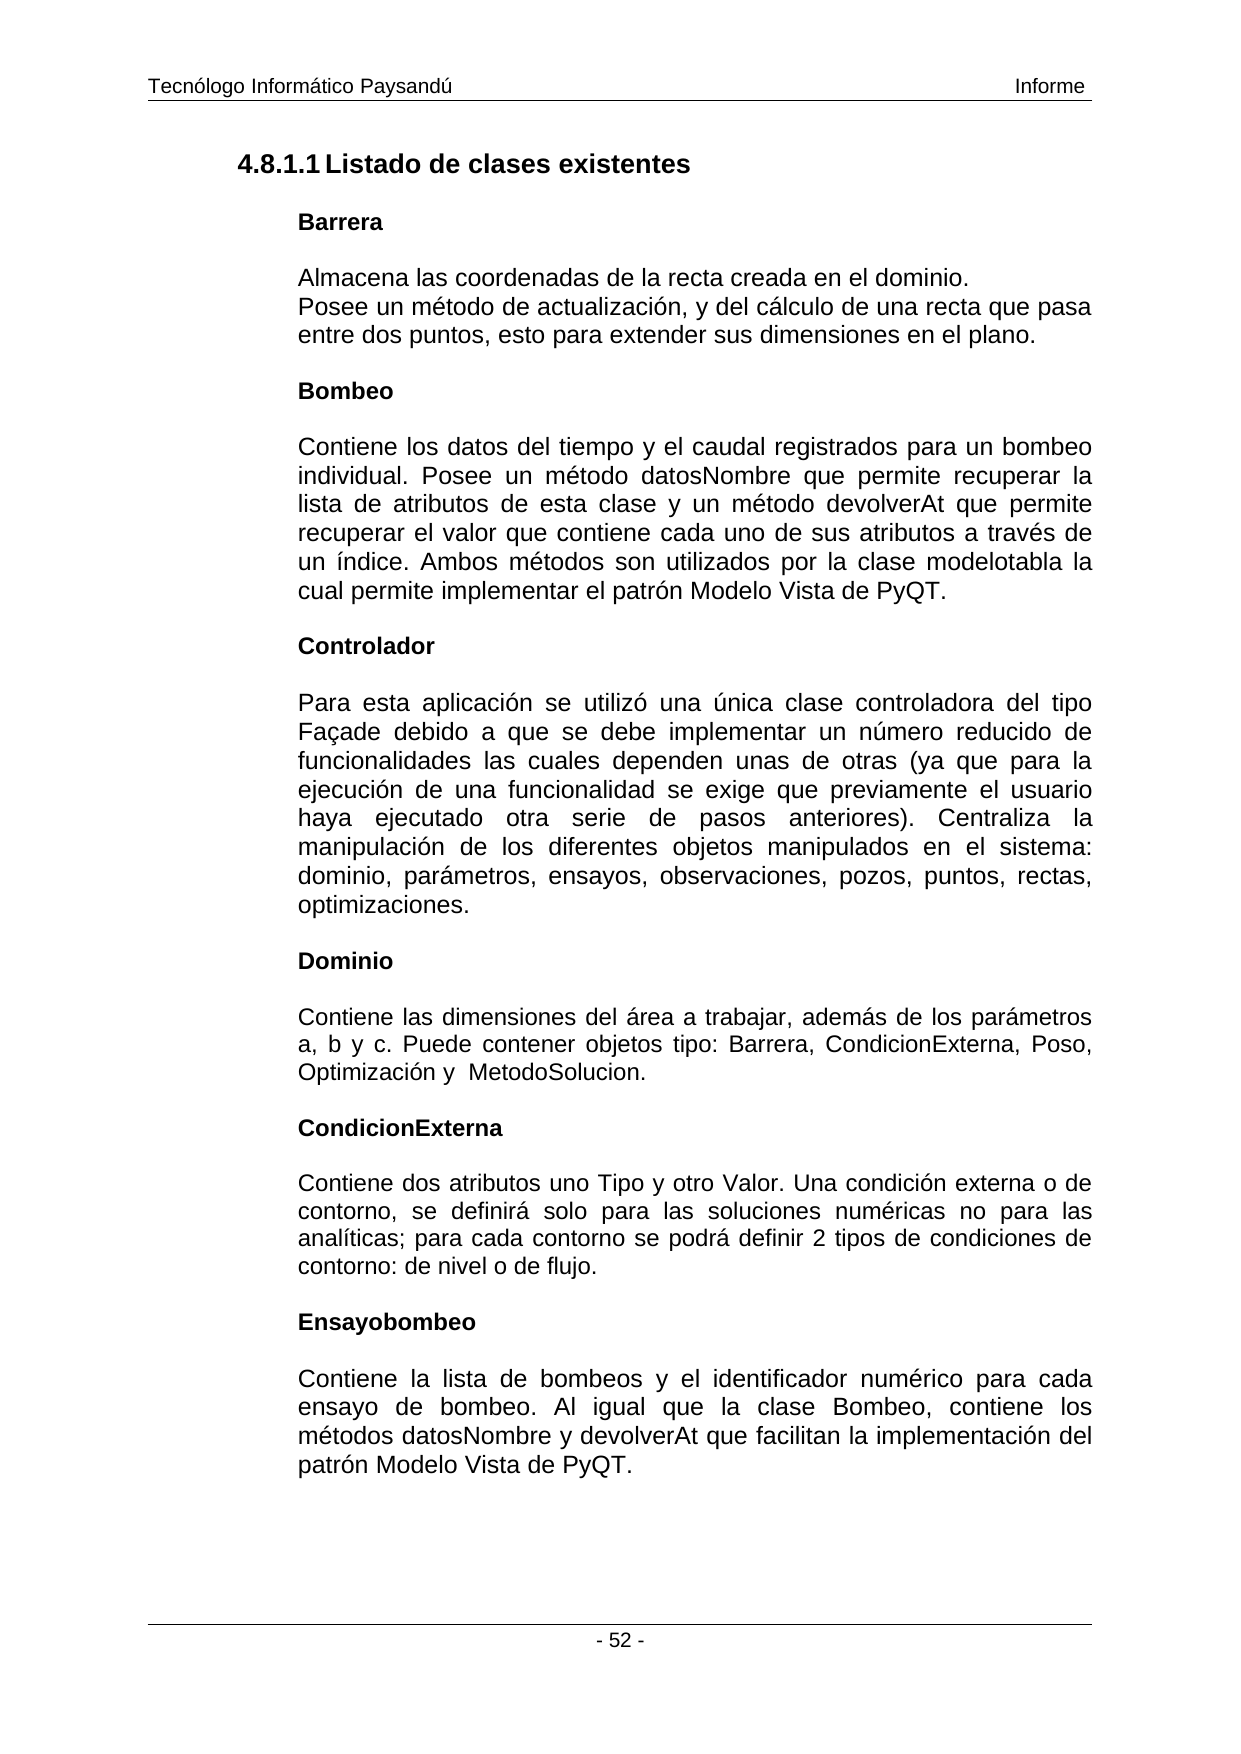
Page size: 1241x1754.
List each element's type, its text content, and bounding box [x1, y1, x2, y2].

text Posee un método de actualización, y del cálculo de una recta que pasa entre dos puntos, esto para extender sus dimensiones en el plano. [298, 292, 1092, 349]
text Bombeo [298, 377, 1092, 404]
subtitle Listado de clases existentes [237, 148, 1092, 179]
text Barrera [223, 208, 1092, 235]
text Contiene dos atributos uno Tipo y otro Valor. Una condición externa o de contorno, se definirá solo para las soluciones numéricas no para las analíticas; para cada contorno se podrá definir 2 tipos de condiciones de contorno: de nivel o de flujo. [298, 1169, 1092, 1279]
text CondicionExterna [298, 1114, 1092, 1142]
text Almacena las coordenadas de la recta creada en el dominio. [298, 263, 1092, 292]
text Ensayobombeo [298, 1308, 1092, 1336]
text Contiene los datos del tiempo y el caudal registrados para un bombeo individual. Posee un método datosNombre que permite recuperar la lista de atributos de esta clase y un método devolverAt que permite recuperar el valor que contiene cada uno de sus atributos a través de un índice. Ambos métodos son utilizados por la clase modelotabla la cual permite implementar el patrón Modelo Vista de PyQT. [298, 432, 1092, 604]
text Contiene la lista de bombeos y el identificador numérico para cada ensayo de bombeo. Al igual que la clase Bombeo, contiene los métodos datosNombre y devolverAt que facilitan la implementación del patrón Modelo Vista de PyQT. [298, 1363, 1092, 1478]
text Controlador [298, 632, 1092, 660]
text Dominio [298, 947, 1092, 975]
text Contiene las dimensiones del área a trabajar, además de los parámetros a, b y c. Puede contener objetos tipo: Barrera, CondicionExterna, Poso, Optimización y MetodoSolucion. [298, 1002, 1092, 1085]
text Para esta aplicación se utilizó una única clase controladora del tipo Façade debido a que se debe implementar un número reducido de funcionalidades las cuales dependen unas de otras (ya que para la ejecución de una funcionalidad se exige que previamente el usuario haya ejecutado otra serie de pasos anteriores). Centraliza la manipulación de los diferentes objetos manipulados en el sistema: dominio, parámetros, ensayos, observaciones, pozos, puntos, rectas, optimizaciones. [298, 688, 1092, 918]
